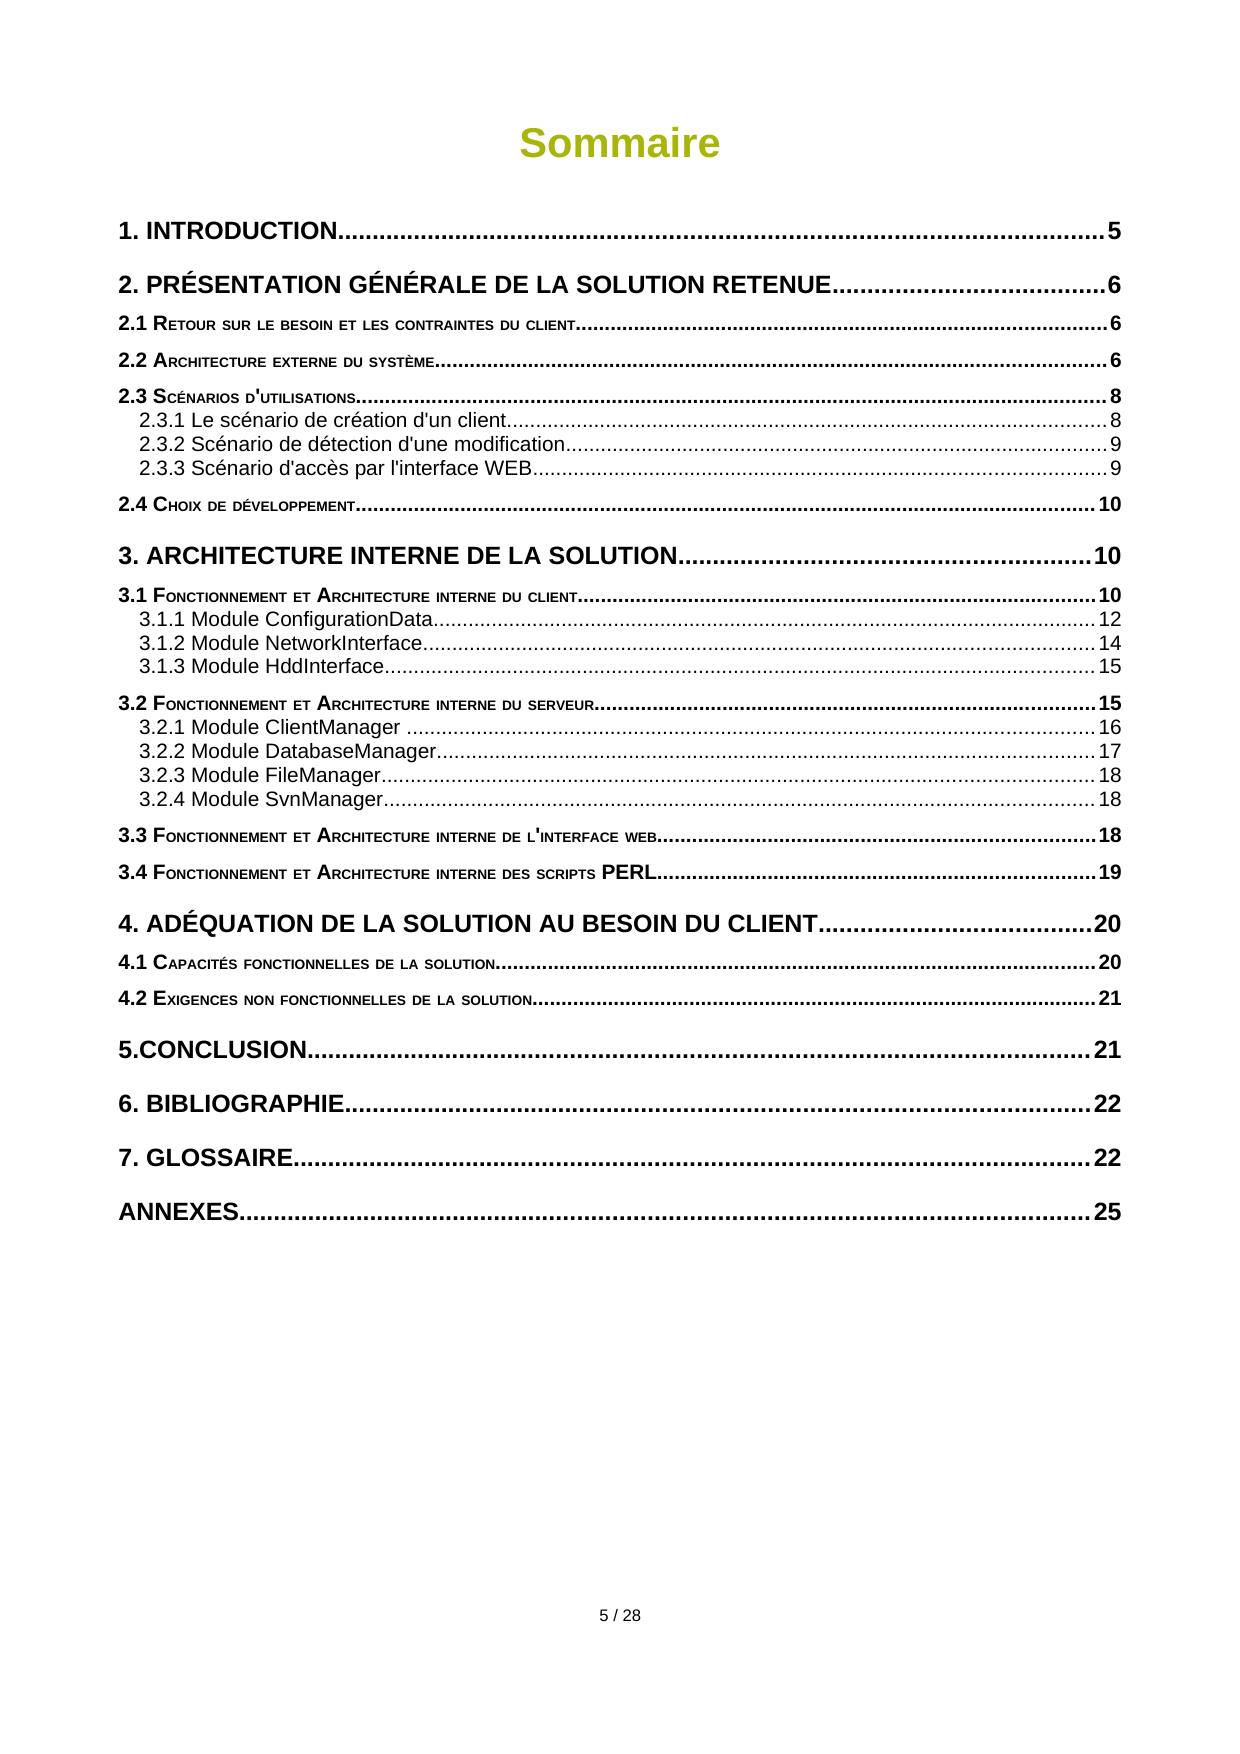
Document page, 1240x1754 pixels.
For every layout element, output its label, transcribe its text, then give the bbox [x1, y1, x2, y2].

text 3.2.1 Module ClientManager 16 [139, 715, 1121, 739]
text 3.1.1 Module ConfigurationData 12 [139, 606, 1121, 630]
text 2.3.3 Scénario d'accès par l'interface WEB 9 [139, 456, 1121, 480]
text 3.1.2 Module NetworkInterface 14 [139, 630, 1121, 654]
text 2.1 Retour sur le besoin et les contraintes du client 6 [118, 311, 1121, 335]
text 3.2.4 Module SvnManager 18 [139, 787, 1121, 811]
text 2.4 Choix de développement 10 [118, 492, 1121, 516]
text 1. Introduction 5 [118, 216, 1121, 245]
text 2.3 Scénarios d'utilisations 8 [118, 384, 1121, 408]
subtitle Sommaire [118, 118, 1121, 166]
text 3.1.3 Module HddInterface 15 [139, 654, 1121, 678]
text 4. Adéquation de la solution au besoin du client 20 [118, 908, 1121, 937]
text 3. Architecture interne de la solution 10 [118, 541, 1121, 570]
text 4.1 Capacités fonctionnelles de la solution 20 [118, 950, 1121, 974]
text 3.1 Fonctionnement et Architecture interne du client 10 [118, 582, 1121, 606]
text 3.2 Fonctionnement et Architecture interne du serveur 15 [118, 691, 1121, 715]
text Annexes 25 [118, 1196, 1121, 1225]
text 2.2 Architecture externe du système 6 [118, 347, 1121, 371]
text 7. Glossaire 22 [118, 1143, 1121, 1171]
text 3.3 Fonctionnement et Architecture interne de l'interface web 18 [118, 823, 1121, 847]
text 4.2 Exigences non fonctionnelles de la solution 21 [118, 986, 1121, 1010]
text 3.4 Fonctionnement et Architecture interne des scripts PERL 19 [118, 859, 1121, 883]
text 6. Bibliographie 22 [118, 1089, 1121, 1118]
text 2.3.2 Scénario de détection d'une modification 9 [139, 432, 1121, 456]
text 3.2.2 Module DatabaseManager 17 [139, 739, 1121, 763]
text 2. Présentation générale de la solution retenue 6 [118, 270, 1121, 298]
text 5.Conclusion 21 [118, 1035, 1121, 1064]
text 3.2.3 Module FileManager 18 [139, 763, 1121, 787]
text 2.3.1 Le scénario de création d'un client 8 [139, 408, 1121, 432]
